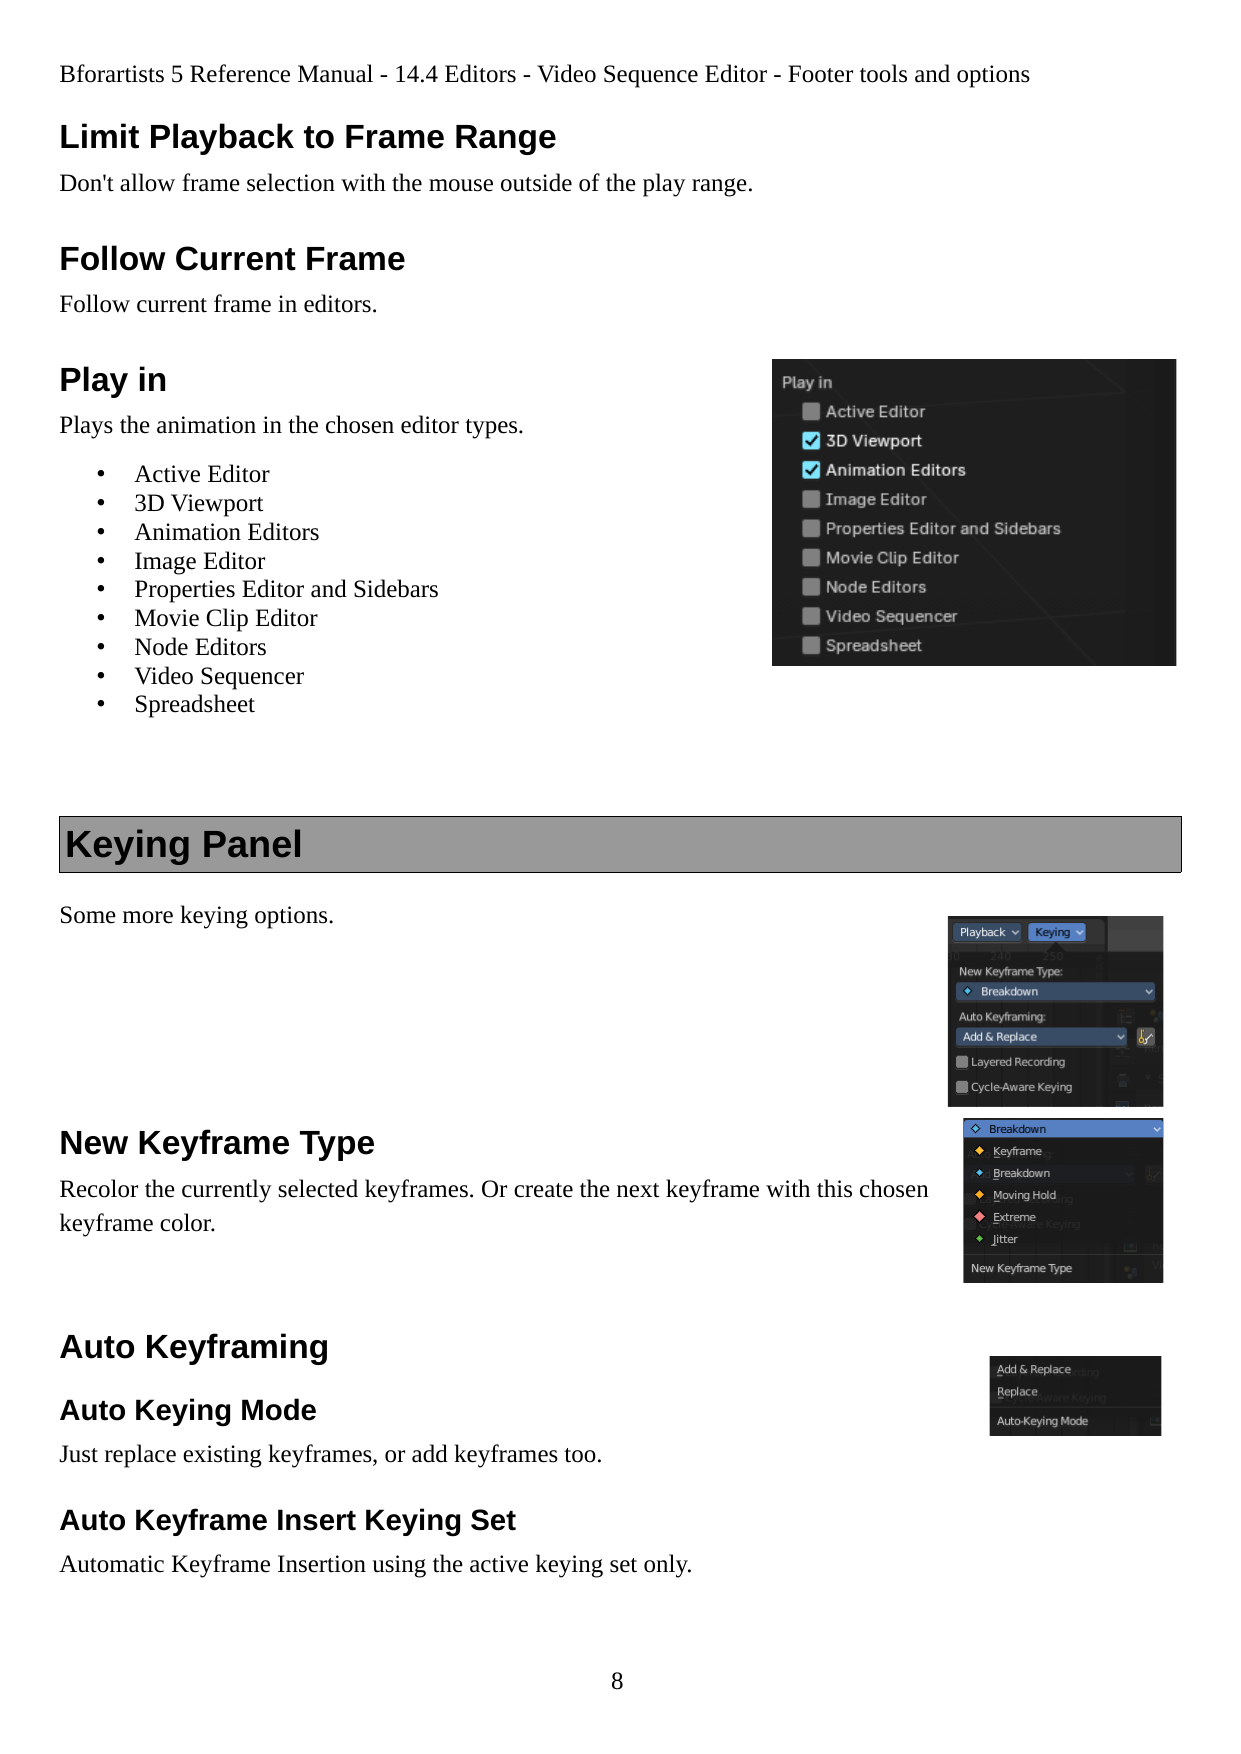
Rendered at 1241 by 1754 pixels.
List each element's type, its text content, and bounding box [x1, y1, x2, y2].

text Don't allow frame selection with the mouse outside of the play range. [59, 168, 1181, 197]
list Video Sequencer [97, 661, 1181, 689]
list Node Editors [97, 632, 772, 661]
subtitle New Keyframe Type [59, 1123, 963, 1161]
picture [947, 916, 1164, 1107]
subtitle Auto Keyframe Insert Keying Set [59, 1503, 1181, 1537]
text Automatic Keyframe Insertion using the active keying set only. [59, 1549, 1181, 1578]
list Image Editor [97, 546, 772, 574]
list Active Editor [97, 459, 772, 488]
subtitle [1177, 359, 1181, 398]
list Movie Clip Editor [97, 603, 772, 632]
table_header Keying Panel [60, 817, 1181, 872]
text Just replace existing keyframes, or add keyframes too. [59, 1439, 1181, 1468]
text Follow current frame in editors. [59, 289, 1181, 318]
picture [963, 1118, 1164, 1283]
list Properties Editor and Sidebars [97, 574, 772, 603]
list Spreadsheet [97, 689, 1181, 718]
subtitle [1162, 1393, 1181, 1427]
subtitle Follow Current Frame [59, 238, 1181, 277]
picture [989, 1356, 1162, 1436]
text Recolor the currently selected keyframes. Or create the next keyframe with this chosen keyframe color. [59, 1174, 963, 1237]
list Animation Editors [97, 517, 772, 546]
list 3D Viewport [97, 488, 772, 517]
text Plays the animation in the chosen editor types. [59, 411, 772, 439]
subtitle Auto Keyframing [59, 1327, 1181, 1366]
picture [772, 359, 1177, 666]
subtitle Limit Playback to Frame Range [59, 117, 1181, 156]
subtitle Auto Keying Mode [59, 1393, 989, 1427]
subtitle [1164, 1123, 1181, 1161]
subtitle Play in [59, 359, 772, 398]
text Some more keying options. [59, 901, 1181, 929]
